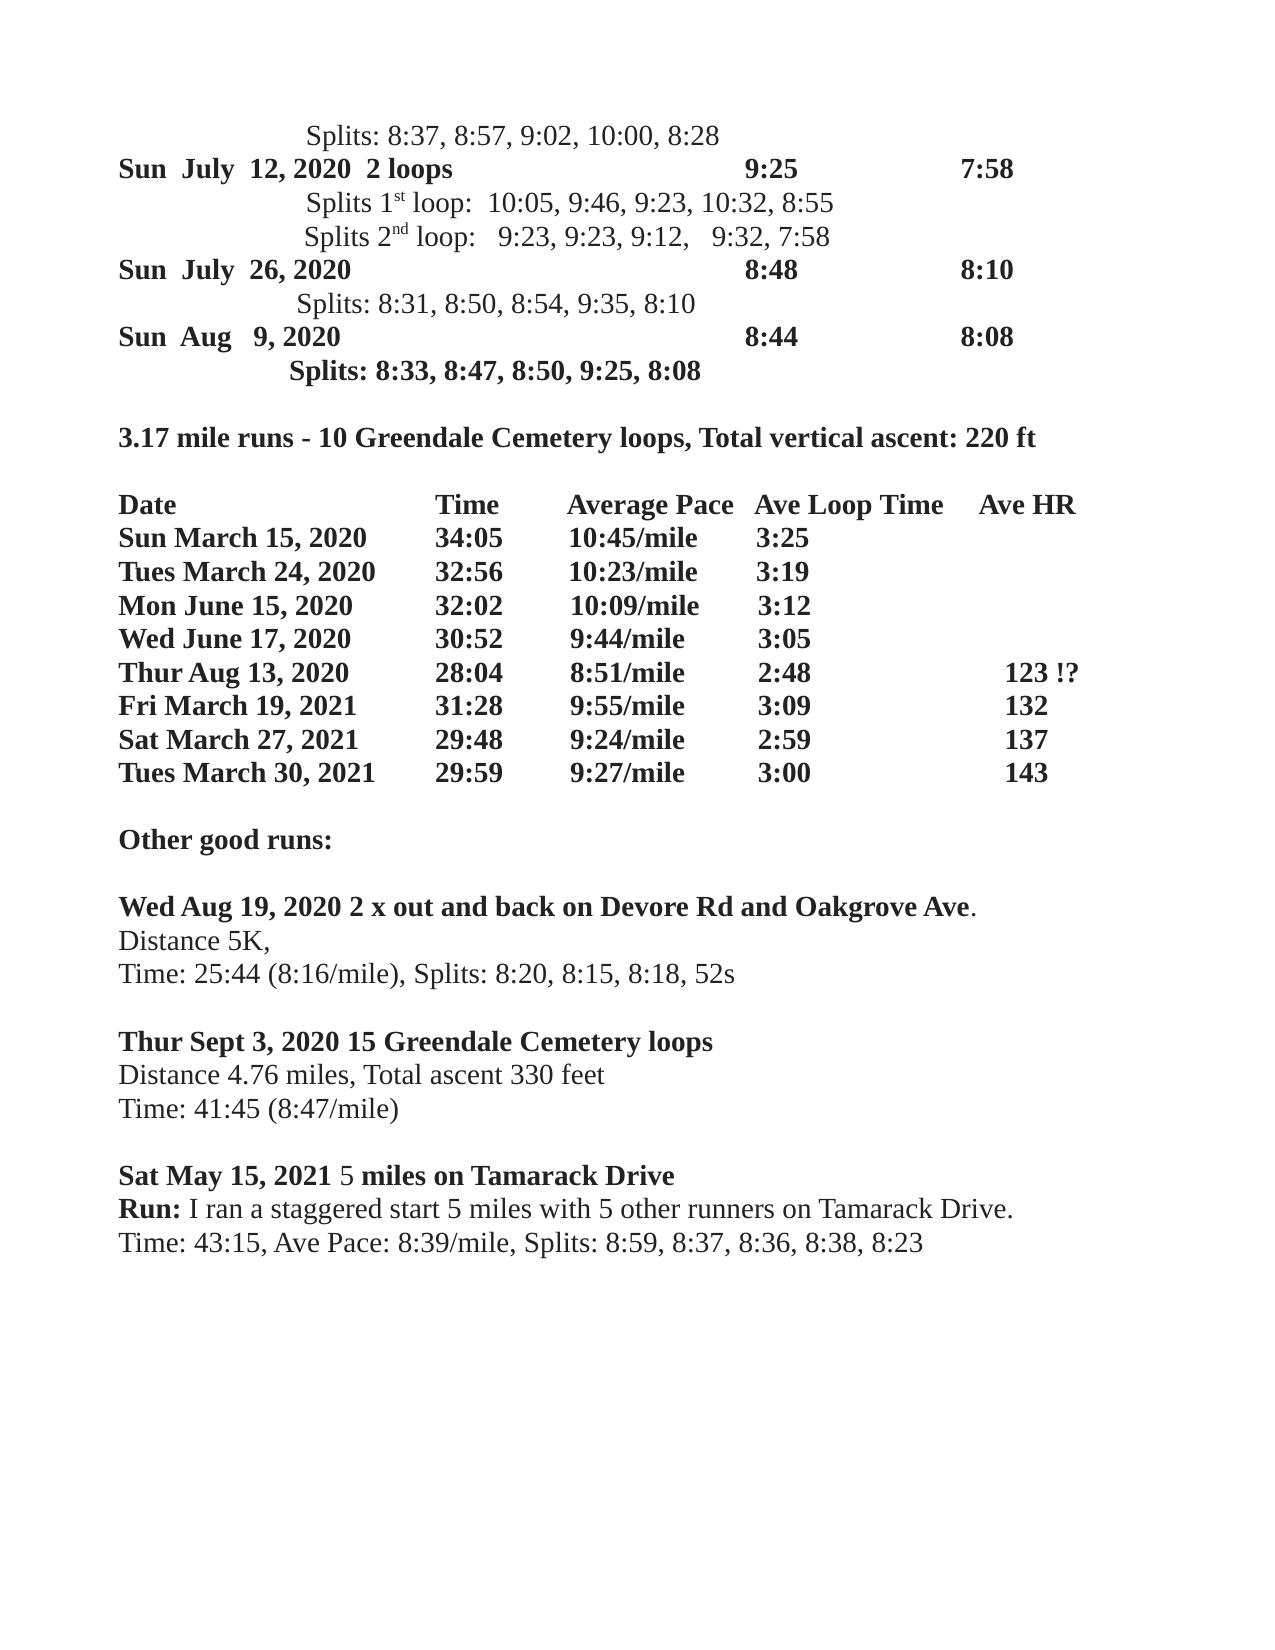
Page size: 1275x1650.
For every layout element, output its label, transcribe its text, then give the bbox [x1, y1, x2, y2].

text Wed Aug 19, 2020 2 x out and back on Devore Rd and Oakgrove Ave. [118, 889, 1161, 923]
text Tues March 24, 2020 32:56 10:23/mile 3:19 [118, 554, 1161, 588]
text Sat March 27, 2021 29:48 9:24/mile 2:59 137 [118, 722, 1161, 755]
text Time: 41:45 (8:47/mile) [118, 1091, 1161, 1124]
text Time: 43:15, Ave Pace: 8:39/mile, Splits: 8:59, 8:37, 8:36, 8:38, 8:23 [118, 1225, 1161, 1258]
text Other good runs: [118, 822, 1161, 856]
text Sun July 26, 2020 8:48 8:10 Splits: 8:31, 8:50, 8:54, 9:35, 8:10 [118, 252, 1161, 319]
text Tues March 30, 2021 29:59 9:27/mile 3:00 143 [118, 755, 1161, 789]
text Splits 2nd loop: 9:23, 9:23, 9:12, 9:32, 7:58 [118, 219, 1161, 252]
text Mon June 15, 2020 32:02 10:09/mile 3:12 [118, 588, 1161, 621]
text Wed June 17, 2020 30:52 9:44/mile 3:05 [118, 621, 1161, 655]
text Fri March 19, 2021 31:28 9:55/mile 3:09 132 [118, 688, 1161, 722]
list 3.17 mile runs - 10 Greendale Cemetery loops, Total vertical ascent: 220 ft [118, 420, 1161, 453]
text Distance 4.76 miles, Total ascent 330 feet [118, 1057, 1161, 1091]
text Sun March 15, 2020 34:05 10:45/mile 3:25 [118, 521, 1161, 554]
text Sat May 15, 2021 5 miles on Tamarack Drive [118, 1158, 1161, 1191]
text Thur Sept 3, 2020 15 Greendale Cemetery loops [118, 1024, 1161, 1057]
text Splits: 8:37, 8:57, 9:02, 10:00, 8:28 Sun July 12, 2020 2 loops 9:25 7:58 Splits 1st loop: 10:05, 9:46, 9:23, 10:32, 8:55 [118, 118, 1161, 219]
text Run: I ran a staggered start 5 miles with 5 other runners on Tamarack Drive. [118, 1191, 1161, 1225]
text Sun Aug 9, 2020 8:44 8:08 Splits: 8:33, 8:47, 8:50, 9:25, 8:08 [118, 319, 1161, 386]
text Date Time Average Pace Ave Loop Time Ave HR [118, 487, 1161, 521]
text Thur Aug 13, 2020 28:04 8:51/mile 2:48 123 !? [118, 655, 1161, 688]
text Time: 25:44 (8:16/mile), Splits: 8:20, 8:15, 8:18, 52s [118, 957, 1161, 990]
text Distance 5K, [118, 923, 1161, 957]
